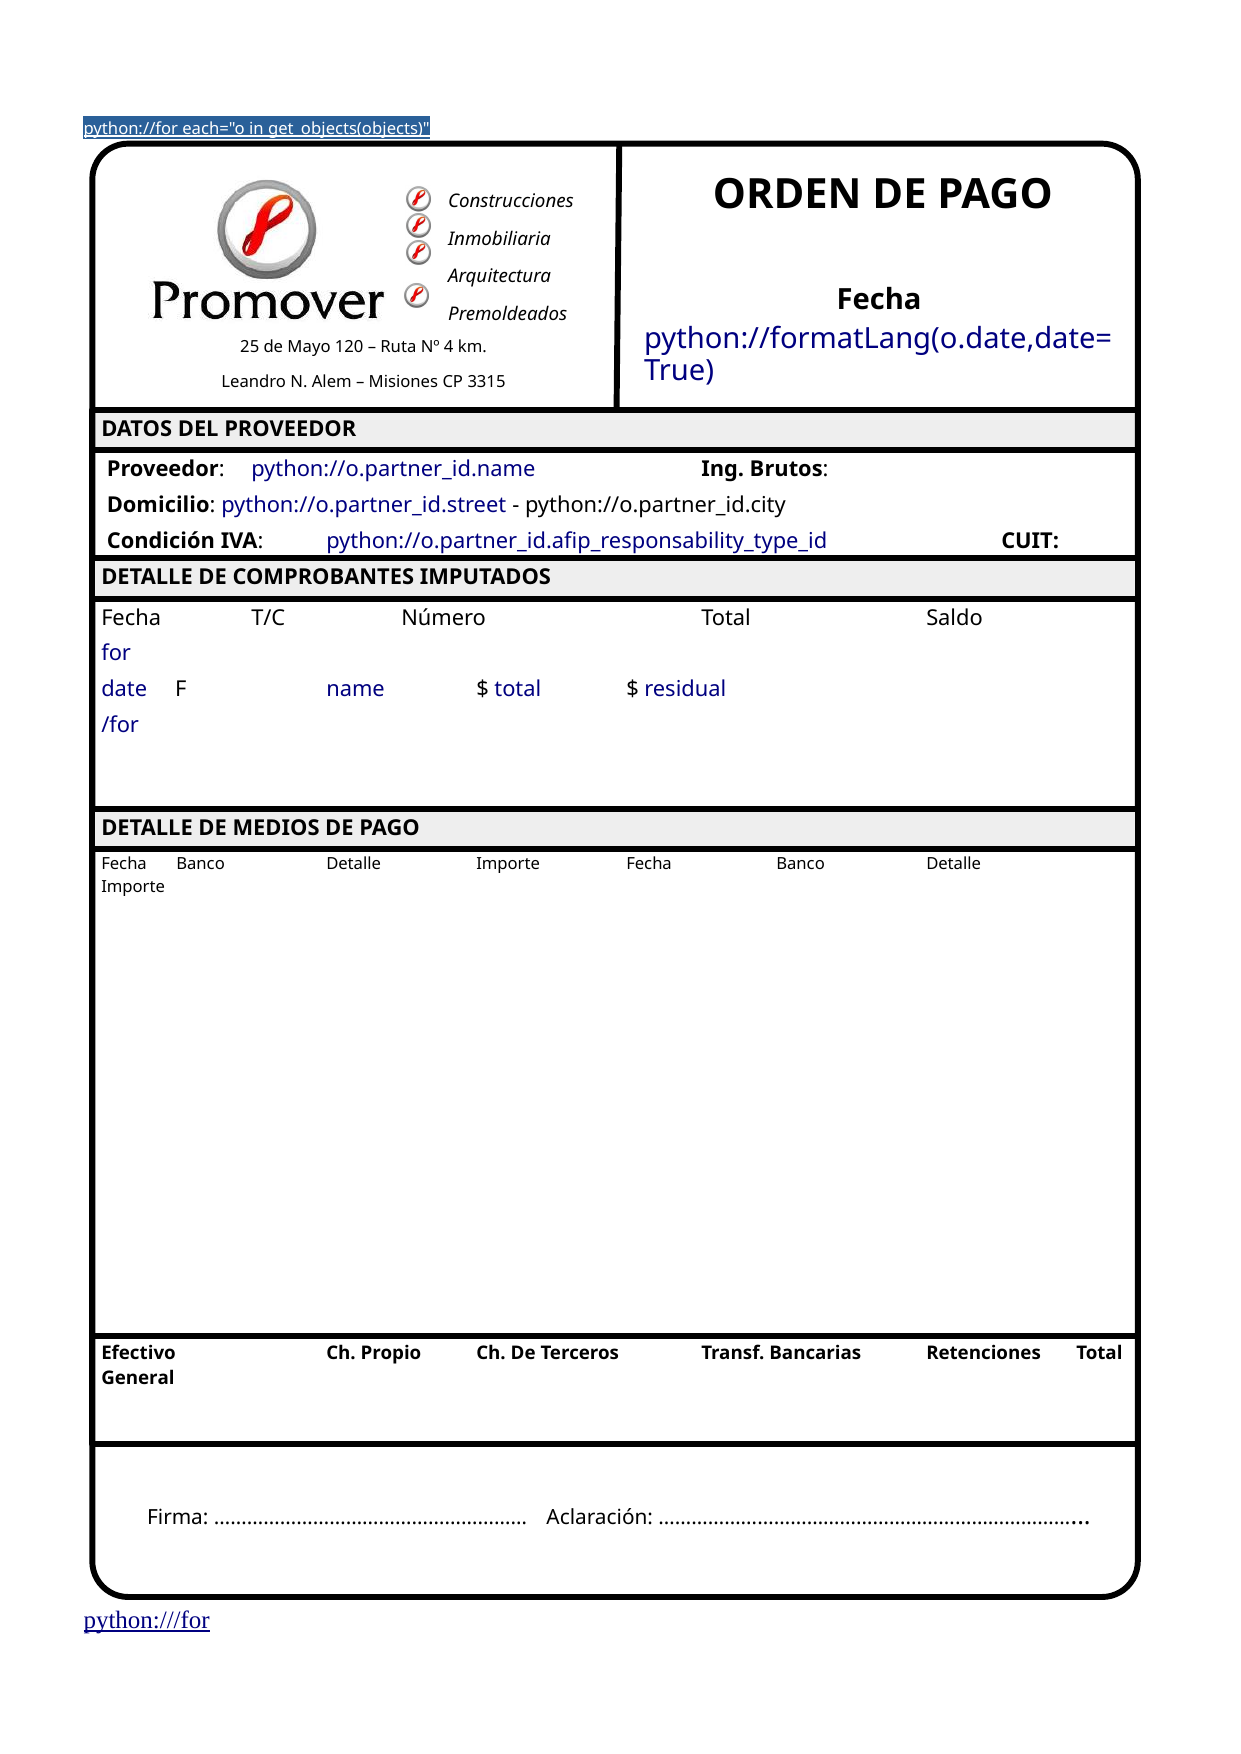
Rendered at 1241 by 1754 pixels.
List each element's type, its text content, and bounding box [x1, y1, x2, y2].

picture [147, 175, 387, 324]
text python://for each="o in get_objects(objects)" [83, 116, 1151, 139]
text python:///for [83, 1605, 1151, 1634]
picture [405, 185, 432, 266]
picture [402, 281, 430, 309]
